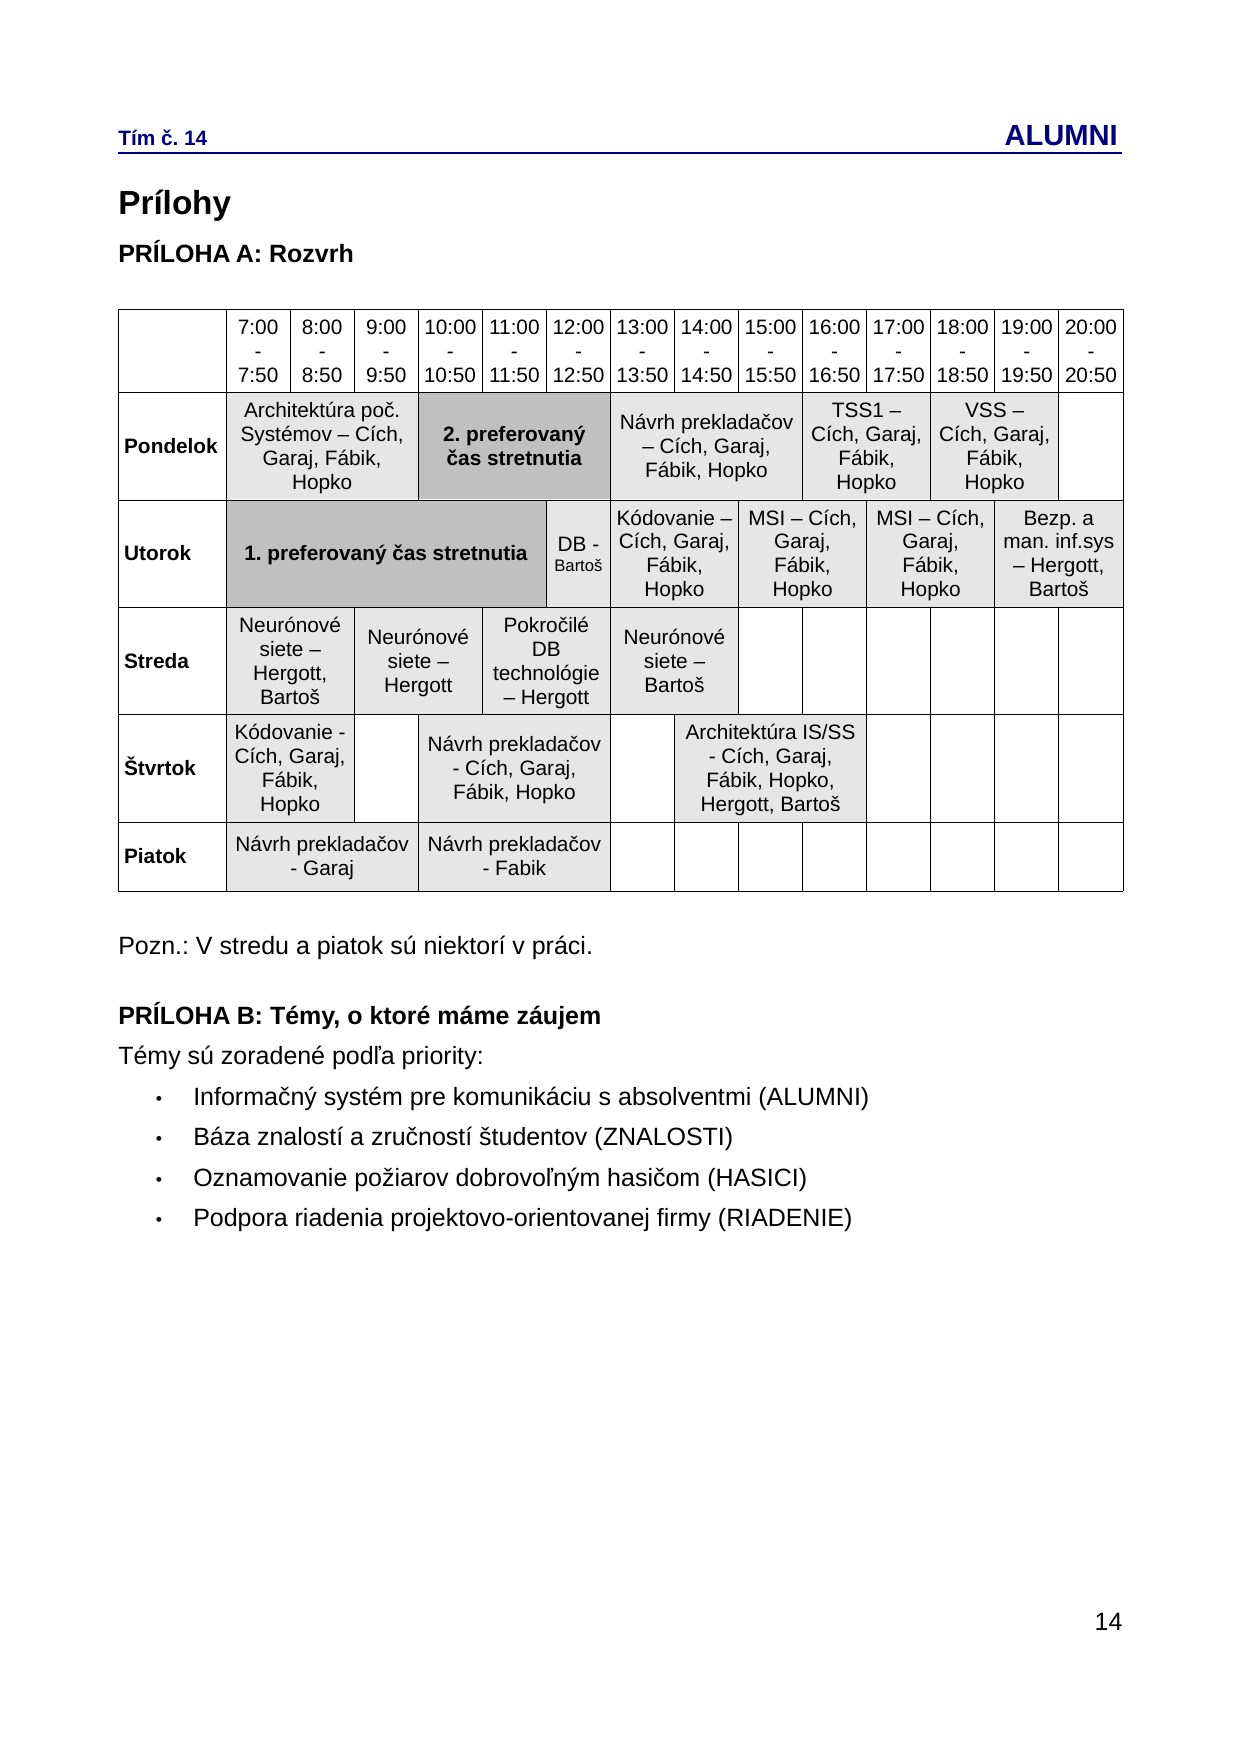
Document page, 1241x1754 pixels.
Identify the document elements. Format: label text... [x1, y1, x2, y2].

table_cell VSS – Cích, Garaj, Fábik, Hopko [931, 393, 1058, 499]
table_header [119, 310, 226, 392]
table_cell [995, 823, 1058, 891]
table_header 12:00 - 12:50 [547, 310, 610, 392]
table_cell [867, 715, 930, 822]
table_cell DB - Bartoš [547, 501, 610, 607]
table_cell 2. preferovaný čas stretnutia [419, 393, 610, 499]
table_header 9:00 - 9:50 [355, 310, 418, 392]
table_cell 1. preferovaný čas stretnutia [227, 501, 546, 607]
table_cell [931, 715, 994, 822]
table_cell Architektúra poč. Systémov – Cích, Garaj, Fábik, Hopko [227, 393, 418, 499]
table_cell Návrh prekladačov - Garaj [227, 823, 418, 891]
table_cell Kódovanie - Cích, Garaj, Fábik, Hopko [227, 715, 354, 822]
table_cell [675, 823, 738, 891]
table_cell Neurónové siete – Hergott, Bartoš [227, 608, 354, 714]
table_header 13:00 - 13:50 [611, 310, 674, 392]
table_header 18:00 - 18:50 [931, 310, 994, 392]
list Informačný systém pre komunikáciu s absolventmi (ALUMNI) [156, 1082, 1122, 1110]
table_cell [1059, 715, 1123, 822]
text Pozn.: V stredu a piatok sú niektorí v práci. [118, 931, 1122, 960]
text Témy sú zoradené podľa priority: [118, 1041, 1122, 1070]
table_cell Kódovanie – Cích, Garaj, Fábik, Hopko [611, 501, 738, 607]
table_cell [611, 715, 674, 822]
table_cell [1059, 393, 1123, 499]
table_cell [355, 715, 418, 822]
table_cell Pondelok [119, 393, 226, 499]
table_cell Neurónové siete – Bartoš [611, 608, 738, 714]
table_cell Neurónové siete – Hergott [355, 608, 482, 714]
table_cell [995, 715, 1058, 822]
table_header 14:00 - 14:50 [675, 310, 738, 392]
table_cell Utorok [119, 501, 226, 607]
table_cell [739, 823, 802, 891]
table_header 10:00 - 10:50 [419, 310, 482, 392]
table_header 11:00 - 11:50 [483, 310, 546, 392]
table_cell MSI – Cích, Garaj, Fábik, Hopko [739, 501, 866, 607]
list Oznamovanie požiarov dobrovoľným hasičom (HASICI) [156, 1163, 1122, 1191]
table_header 8:00 - 8:50 [291, 310, 354, 392]
table_cell [931, 823, 994, 891]
table_cell [611, 823, 674, 891]
table_header 20:00 - 20:50 [1059, 310, 1123, 392]
table_cell [867, 608, 930, 714]
subtitle PRÍLOHA B: Témy, o ktoré máme záujem [118, 1001, 1122, 1029]
table_cell Piatok [119, 823, 226, 891]
table_cell [1059, 823, 1123, 891]
table_header 16:00 - 16:50 [803, 310, 866, 392]
table_cell Návrh prekladačov – Cích, Garaj, Fábik, Hopko [611, 393, 802, 499]
table_header 19:00 - 19:50 [995, 310, 1058, 392]
table_cell TSS1 – Cích, Garaj, Fábik, Hopko [803, 393, 930, 499]
subtitle PRÍLOHA A: Rozvrh [118, 239, 1122, 268]
table_header 15:00 - 15:50 [739, 310, 802, 392]
table_cell [803, 823, 866, 891]
table_cell [931, 608, 994, 714]
table_cell [1059, 608, 1123, 714]
table_cell Pokročilé DB technológie – Hergott [483, 608, 610, 714]
table_header 7:00 - 7:50 [227, 310, 290, 392]
table_cell [803, 608, 866, 714]
list Podpora riadenia projektovo-orientovanej firmy (RIADENIE) [156, 1203, 1122, 1232]
table_cell Štvrtok [119, 715, 226, 822]
list Báza znalostí a zručností študentov (ZNALOSTI) [156, 1122, 1122, 1151]
subtitle Prílohy [118, 183, 1122, 222]
table_cell Návrh prekladačov - Cích, Garaj, Fábik, Hopko [419, 715, 610, 822]
table_cell MSI – Cích, Garaj, Fábik, Hopko [867, 501, 994, 607]
table_cell [739, 608, 802, 714]
table_cell [995, 608, 1058, 714]
table_header 17:00 - 17:50 [867, 310, 930, 392]
table_cell Návrh prekladačov - Fabik [419, 823, 610, 891]
table_cell Bezp. a man. inf.sys – Hergott, Bartoš [995, 501, 1123, 607]
table_cell Architektúra IS/SS - Cích, Garaj, Fábik, Hopko, Hergott, Bartoš [675, 715, 866, 822]
table_cell [867, 823, 930, 891]
table_cell Streda [119, 608, 226, 714]
